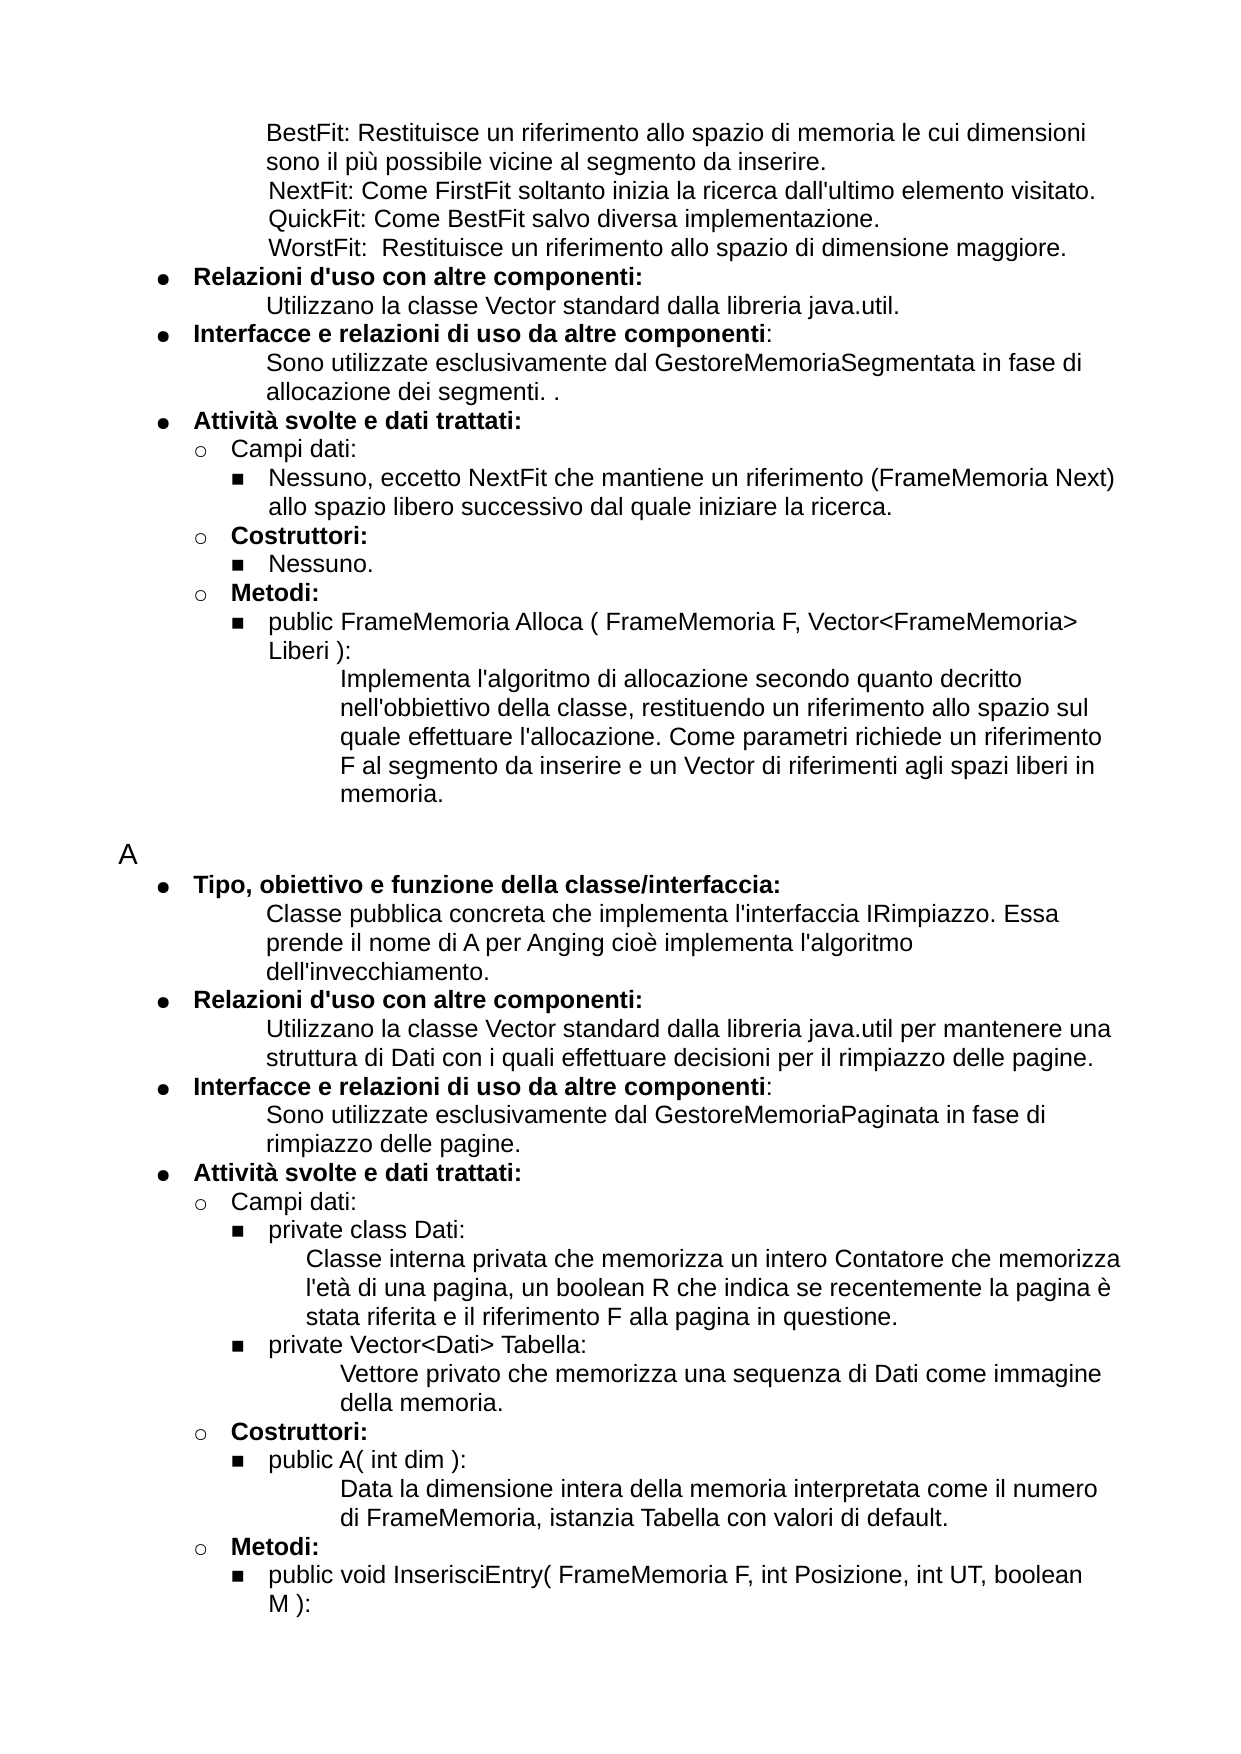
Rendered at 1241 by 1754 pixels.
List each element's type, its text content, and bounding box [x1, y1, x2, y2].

list Campi dati: [193, 1187, 1122, 1215]
list Campi dati: [193, 434, 1122, 463]
list Interfacce e relazioni di uso da altre componenti: Sono utilizzate esclusivamente dal GestoreMemoriaPaginata in fase di rimpiazzo delle pagine. [156, 1072, 1122, 1158]
list Nessuno. [231, 549, 1122, 578]
list private Vector<Dati> Tabella: Vettore privato che memorizza una sequenza di Dati come immagine della memoria. [231, 1330, 1122, 1417]
list Costruttori: [193, 1417, 1122, 1445]
list Relazioni d'uso con altre componenti: Utilizzano la classe Vector standard dalla libreria java.util. [156, 262, 1122, 319]
list public A( int dim ): Data la dimensione intera della memoria interpretata come il numero di FrameMemoria, istanzia Tabella con valori di default. [231, 1445, 1122, 1532]
list private class Dati: [231, 1215, 1122, 1244]
list NextFit: Come FirstFit soltanto inizia la ricerca dall'ultimo elemento visitato. [231, 176, 1122, 204]
list public FrameMemoria Alloca ( FrameMemoria F, Vector<FrameMemoria> Liberi ): Implementa l'algoritmo di allocazione secondo quanto decritto nell'obbiettivo della classe, restituendo un riferimento allo spazio sul quale effettuare l'allocazione. Come parametri richiede un riferimento F al segmento da inserire e un Vector di riferimenti agli spazi liberi in memoria. [231, 607, 1122, 808]
list QuickFit: Come BestFit salvo diversa implementazione. [231, 204, 1122, 233]
list Metodi: [193, 1532, 1122, 1560]
list Nessuno, eccetto NextFit che mantiene un riferimento (FrameMemoria Next) allo spazio libero successivo dal quale iniziare la ricerca. [231, 463, 1122, 521]
list Attività svolte e dati trattati: [156, 1158, 1122, 1187]
list Attività svolte e dati trattati: [156, 406, 1122, 434]
list Metodi: [193, 578, 1122, 607]
list Interfacce e relazioni di uso da altre componenti: Sono utilizzate esclusivamente dal GestoreMemoriaSegmentata in fase di allocazione dei segmenti. . [156, 319, 1122, 406]
text A [118, 837, 1122, 870]
list Costruttori: [193, 521, 1122, 549]
list Relazioni d'uso con altre componenti: Utilizzano la classe Vector standard dalla libreria java.util per mantenere una struttura di Dati con i quali effettuare decisioni per il rimpiazzo delle pagine. [156, 985, 1122, 1072]
list WorstFit: Restituisce un riferimento allo spazio di dimensione maggiore. [231, 233, 1122, 262]
list Tipo, obiettivo e funzione della classe/interfaccia: Classe pubblica concreta che implementa l'interfaccia IRimpiazzo. Essa prende il nome di A per Anging cioè implementa l'algoritmo dell'invecchiamento. [156, 870, 1122, 985]
list public void InserisciEntry( FrameMemoria F, int Posizione, int UT, boolean M ): [231, 1560, 1122, 1618]
list Classe interna privata che memorizza un intero Contatore che memorizza l'età di una pagina, un boolean R che indica se recentemente la pagina è stata riferita e il riferimento F alla pagina in questione. [268, 1244, 1122, 1330]
list BestFit: Restituisce un riferimento allo spazio di memoria le cui dimensioni sono il più possibile vicine al segmento da inserire. [156, 118, 1122, 176]
